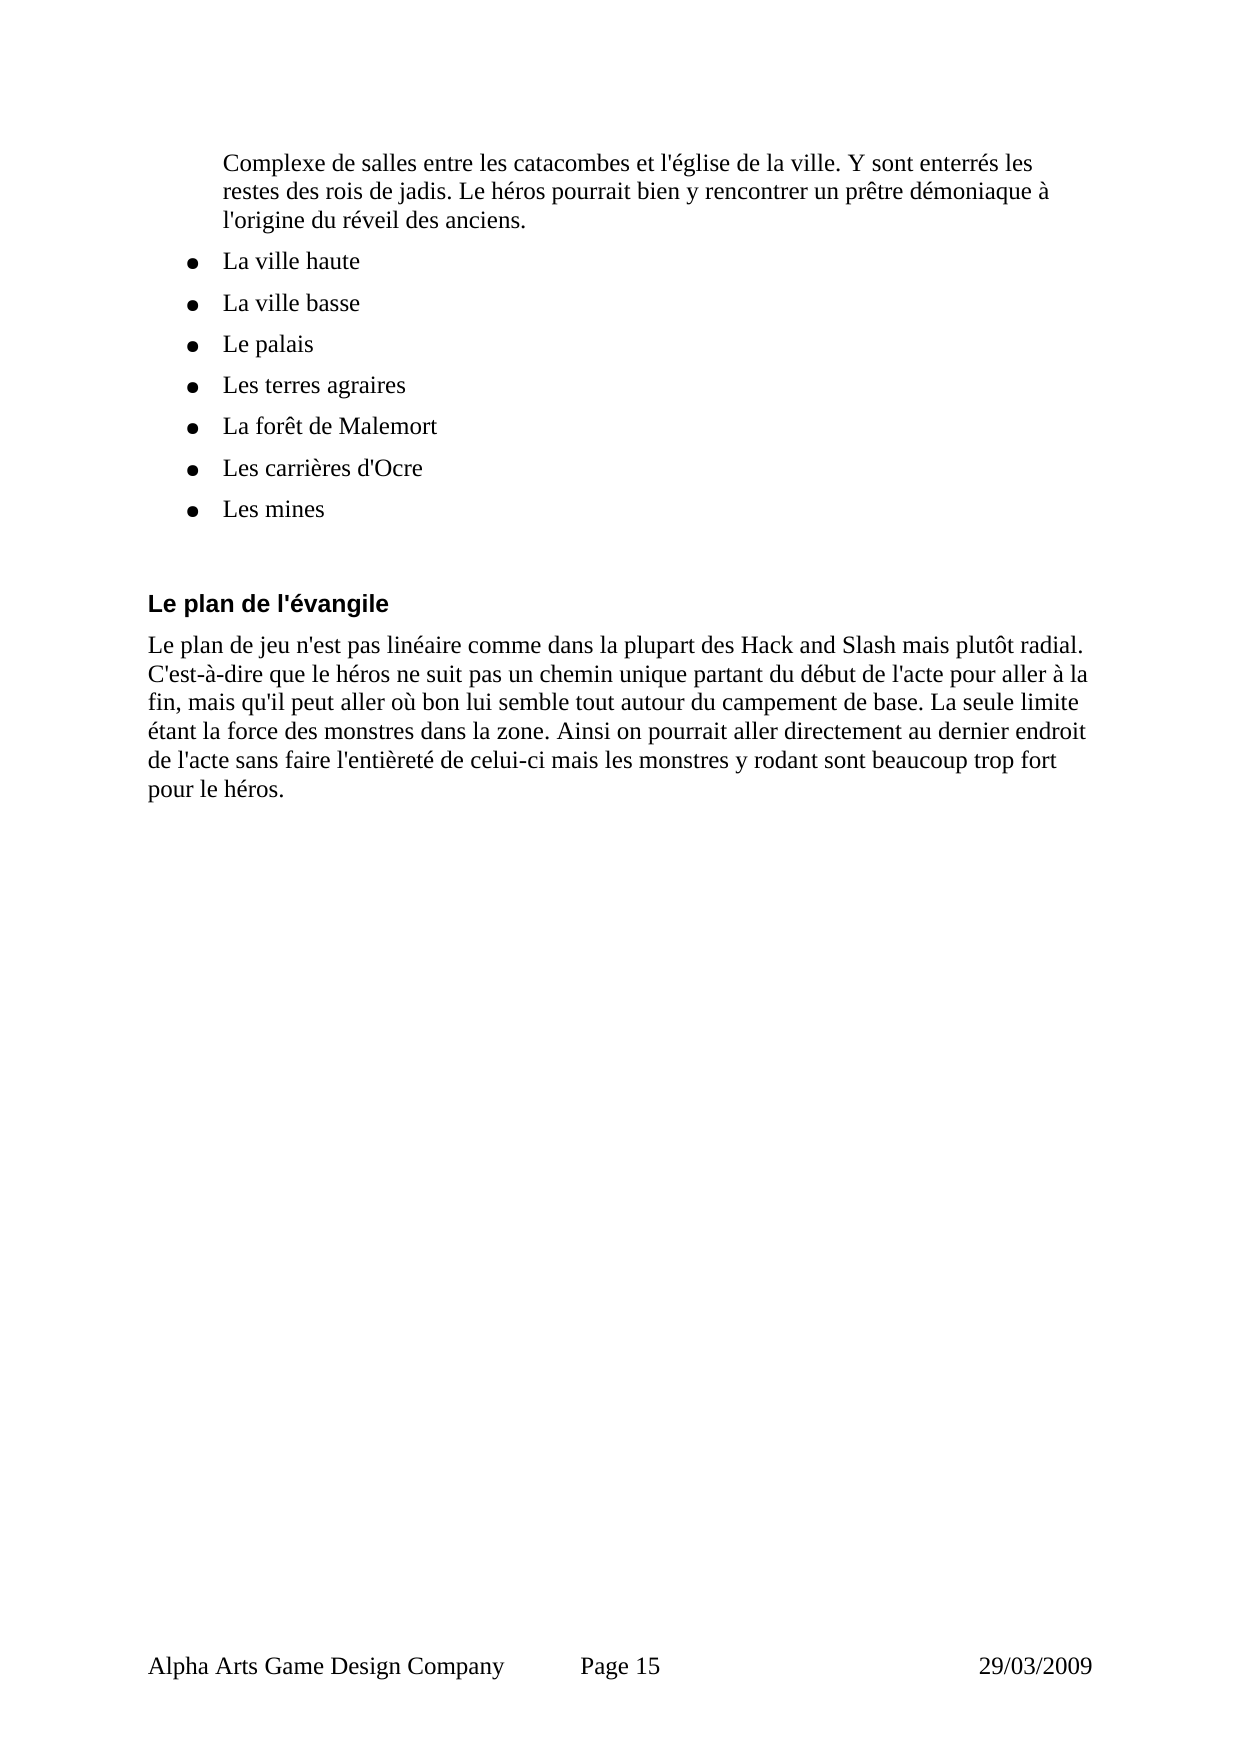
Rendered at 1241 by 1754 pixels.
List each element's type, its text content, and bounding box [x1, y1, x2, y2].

list La forêt de Malemort [185, 411, 1092, 440]
list Complexe de salles entre les catacombes et l'église de la ville. Y sont enterrés les restes des rois de jadis. Le héros pourrait bien y rencontrer un prêtre démoniaque à l'origine du réveil des anciens. [185, 148, 1092, 234]
text Le plan de jeu n'est pas linéaire comme dans la plupart des Hack and Slash mais plutôt radial. C'est-à-dire que le héros ne suit pas un chemin unique partant du début de l'acte pour aller à la fin, mais qu'il peut aller où bon lui semble tout autour du campement de base. La seule limite étant la force des monstres dans la zone. Ainsi on pourrait aller directement au dernier endroit de l'acte sans faire l'entièreté de celui-ci mais les monstres y rodant sont beaucoup trop fort pour le héros. [148, 630, 1092, 802]
list Les carrières d'Ocre [185, 453, 1092, 481]
list La ville basse [185, 288, 1092, 316]
list La ville haute [185, 246, 1092, 275]
subtitle Le plan de l'évangile [148, 589, 1092, 617]
list Le palais [185, 329, 1092, 358]
list Les mines [185, 494, 1092, 523]
list Les terres agraires [185, 370, 1092, 399]
